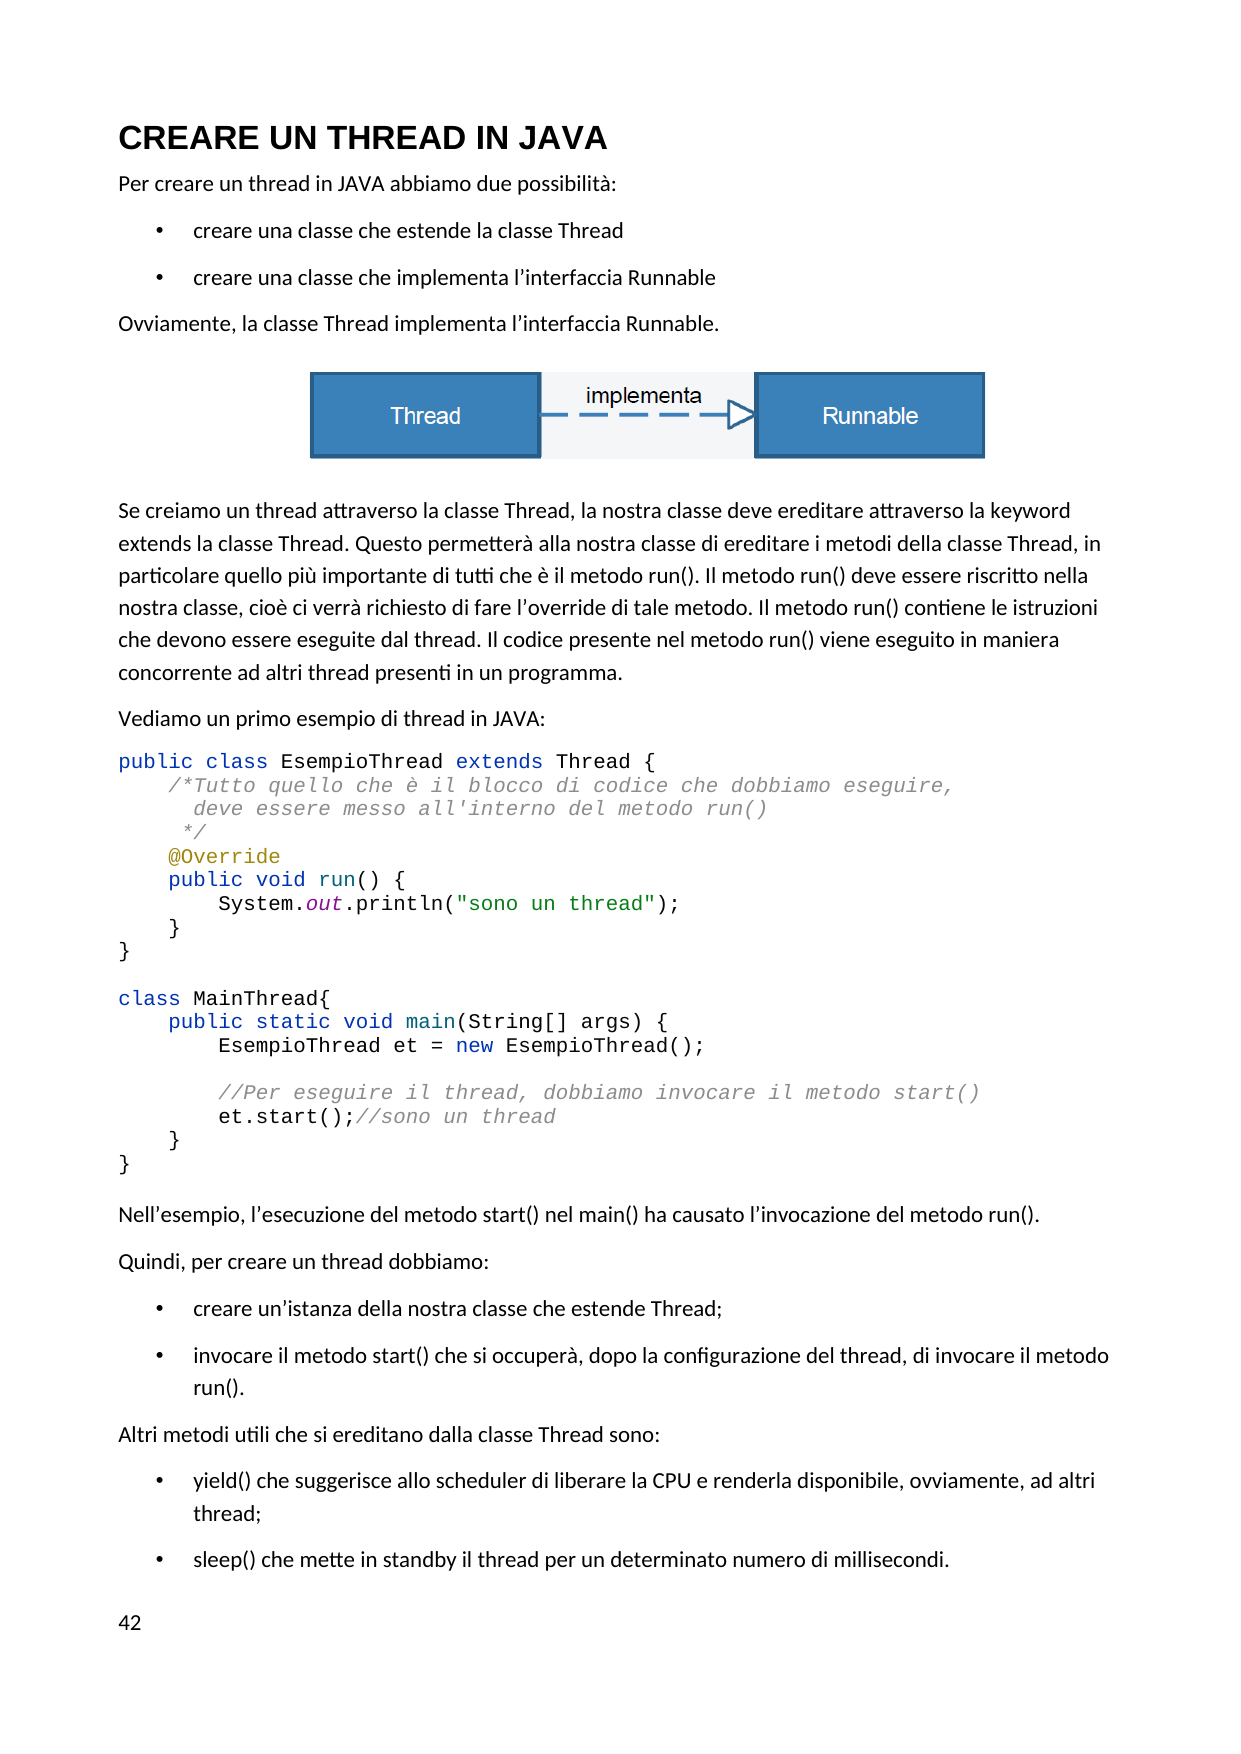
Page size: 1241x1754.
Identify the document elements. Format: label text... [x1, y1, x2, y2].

list invocare il metodo start() che si occuperà, dopo la configurazione del thread, di invocare il metodo run(). [156, 1341, 1122, 1401]
text Per creare un thread in JAVA abbiamo due possibilità: [118, 169, 1122, 197]
list creare una classe che estende la classe Thread [156, 216, 1122, 244]
text Se creiamo un thread attraverso la classe Thread, la nostra classe deve ereditare attraverso la keyword extends la classe Thread. Questo permetterà alla nostra classe di ereditare i metodi della classe Thread, in particolare quello più importante di tutti che è il metodo run(). Il metodo run() deve essere riscritto nella nostra classe, cioè ci verrà richiesto di fare l’override di tale metodo. Il metodo run() contiene le istruzioni che devono essere eseguite dal thread. Il codice presente nel metodo run() viene eseguito in maniera concorrente ad altri thread presenti in un programma. [118, 497, 1122, 686]
text Quindi, per creare un thread dobbiamo: [118, 1247, 1122, 1275]
list sleep() che mette in standby il thread per un determinato numero di millisecondi. [156, 1545, 1122, 1573]
text public class EsempioThread extends Thread { /*Tutto quello che è il blocco di codice che dobbiamo eseguire, deve essere messo all'interno del metodo run() */ @Override public void run() { System.out.println("sono un thread"); } } class MainThread{ public static void main(String[] args) { EsempioThread et = new EsempioThread(); //Per eseguire il thread, dobbiamo invocare il metodo start() et.start();//sono un thread } } [118, 751, 1122, 1200]
text Vediamo un primo esempio di thread in JAVA: [118, 704, 1122, 732]
text Ovviamente, la classe Thread implementa l’interfaccia Runnable. [118, 309, 1122, 338]
text Nell’esempio, l’esecuzione del metodo start() nel main() ha causato l’invocazione del metodo run(). [118, 1200, 1122, 1228]
list creare un’istanza della nostra classe che estende Thread; [156, 1294, 1122, 1322]
picture [309, 372, 986, 459]
list creare una classe che implementa l’interfaccia Runnable [156, 263, 1122, 291]
subtitle CREARE UN THREAD IN JAVA [118, 118, 1122, 157]
text Altri metodi utili che si ereditano dalla classe Thread sono: [118, 1420, 1122, 1448]
list yield() che suggerisce allo scheduler di liberare la CPU e renderla disponibile, ovviamente, ad altri thread; [156, 1466, 1122, 1527]
